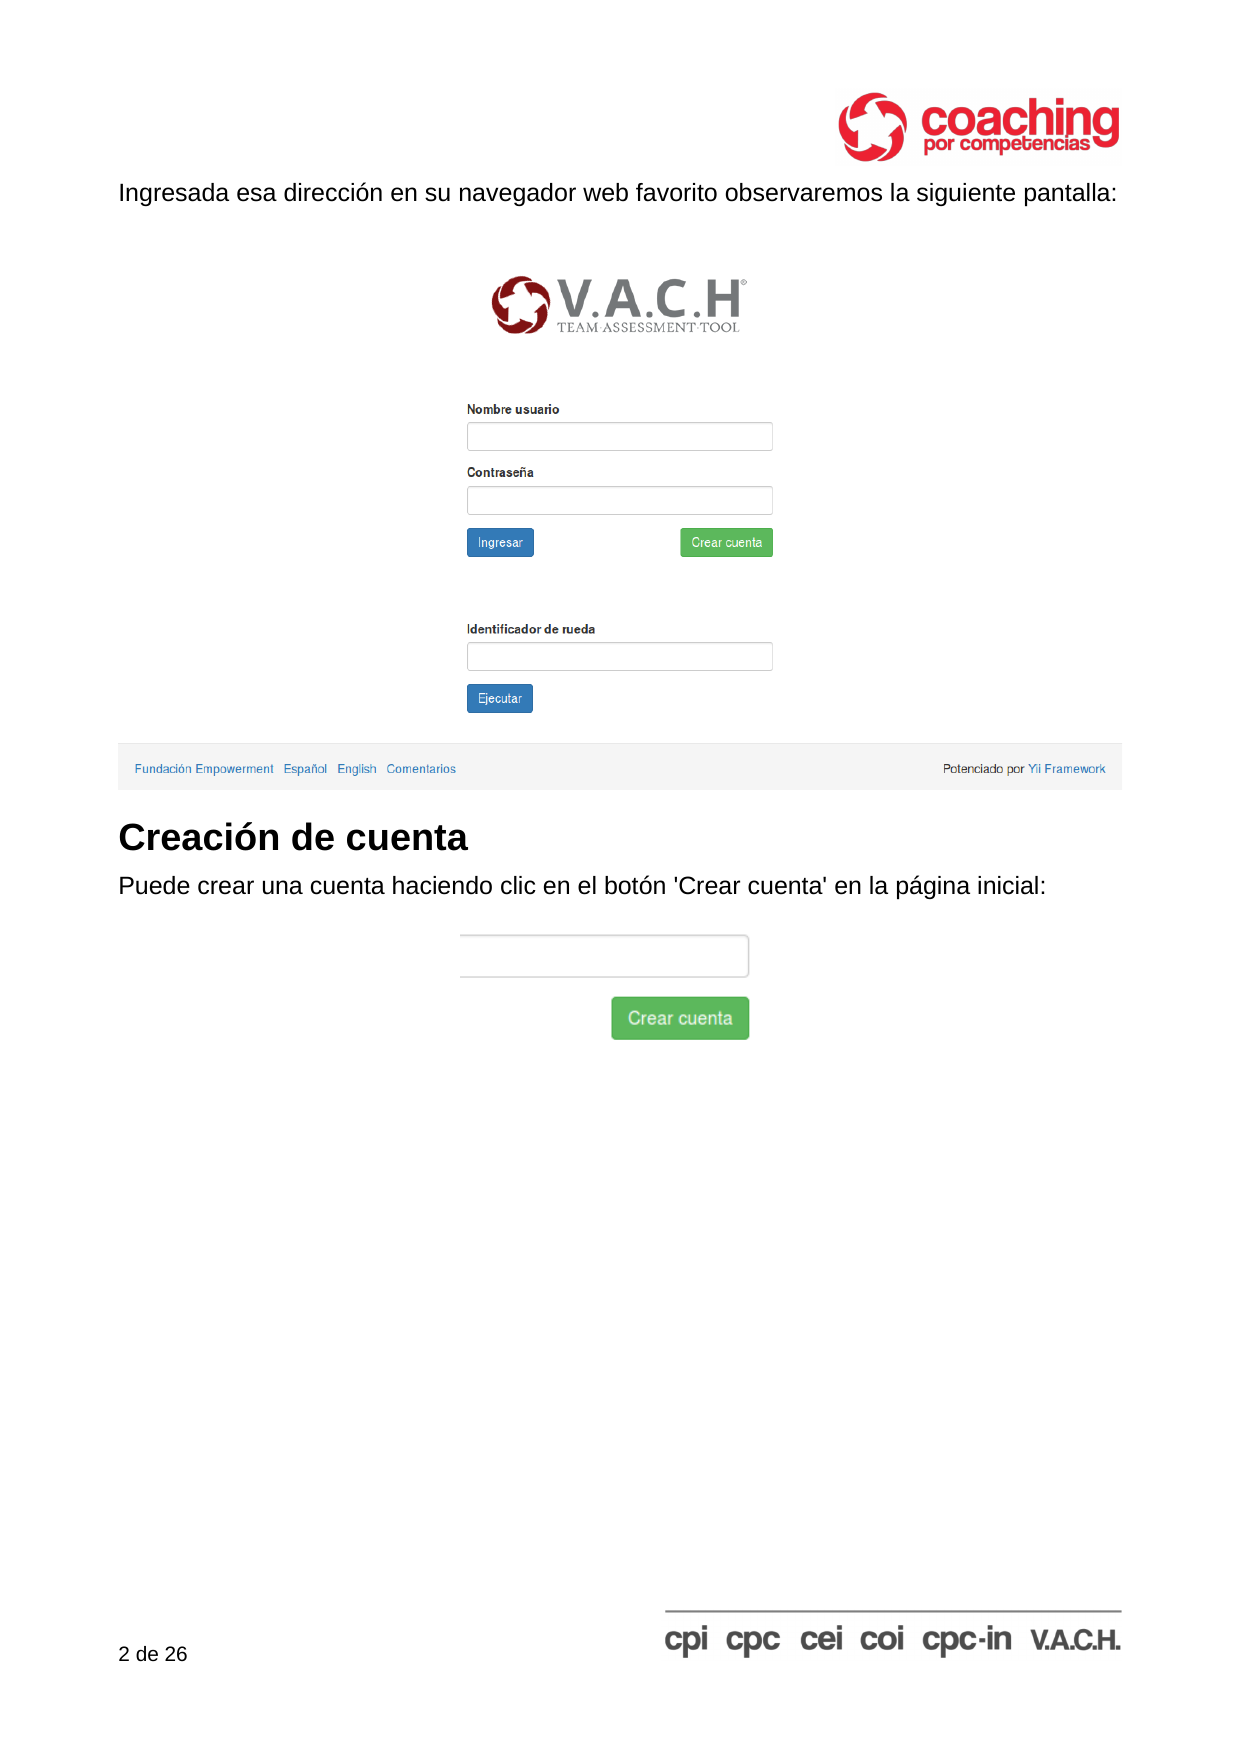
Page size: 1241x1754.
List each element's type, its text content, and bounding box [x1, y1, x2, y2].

subtitle Creación de cuenta [118, 814, 1122, 858]
text Puede crear una cuenta haciendo clic en el botón 'Crear cuenta' en la página inicial: [118, 871, 1122, 899]
picture [118, 229, 1123, 790]
picture [834, 88, 1123, 166]
text Ingresada esa dirección en su navegador web favorito observaremos la siguiente pantalla: [118, 177, 1122, 206]
picture [460, 922, 780, 1059]
picture [661, 1609, 1123, 1661]
